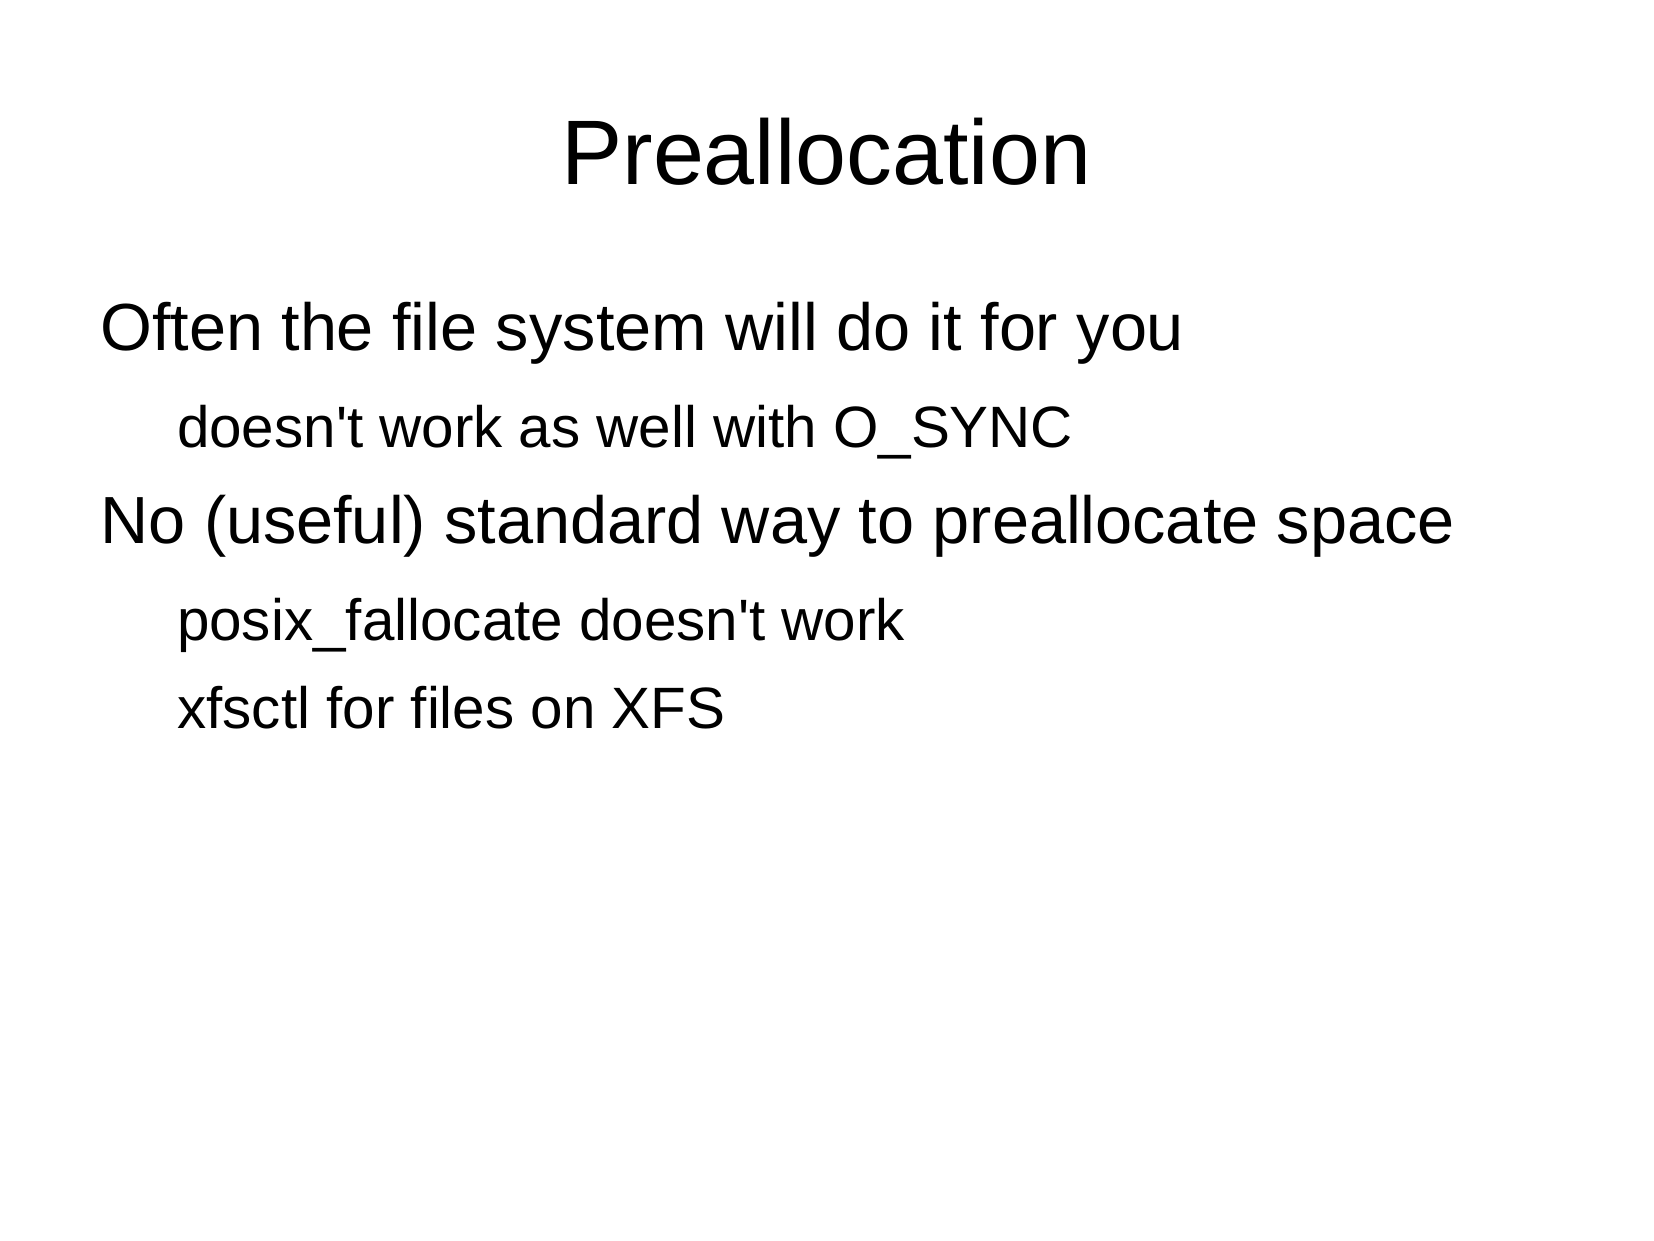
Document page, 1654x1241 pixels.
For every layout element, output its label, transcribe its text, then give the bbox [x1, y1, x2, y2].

list Often the file system will do it for you doesn't work as well with O_SYNC No (useful) standard way to preallocate space posix_fallocate doesn't work xfsctl for files on XFS [82, 290, 1571, 1094]
title Preallocation [82, 56, 1571, 250]
